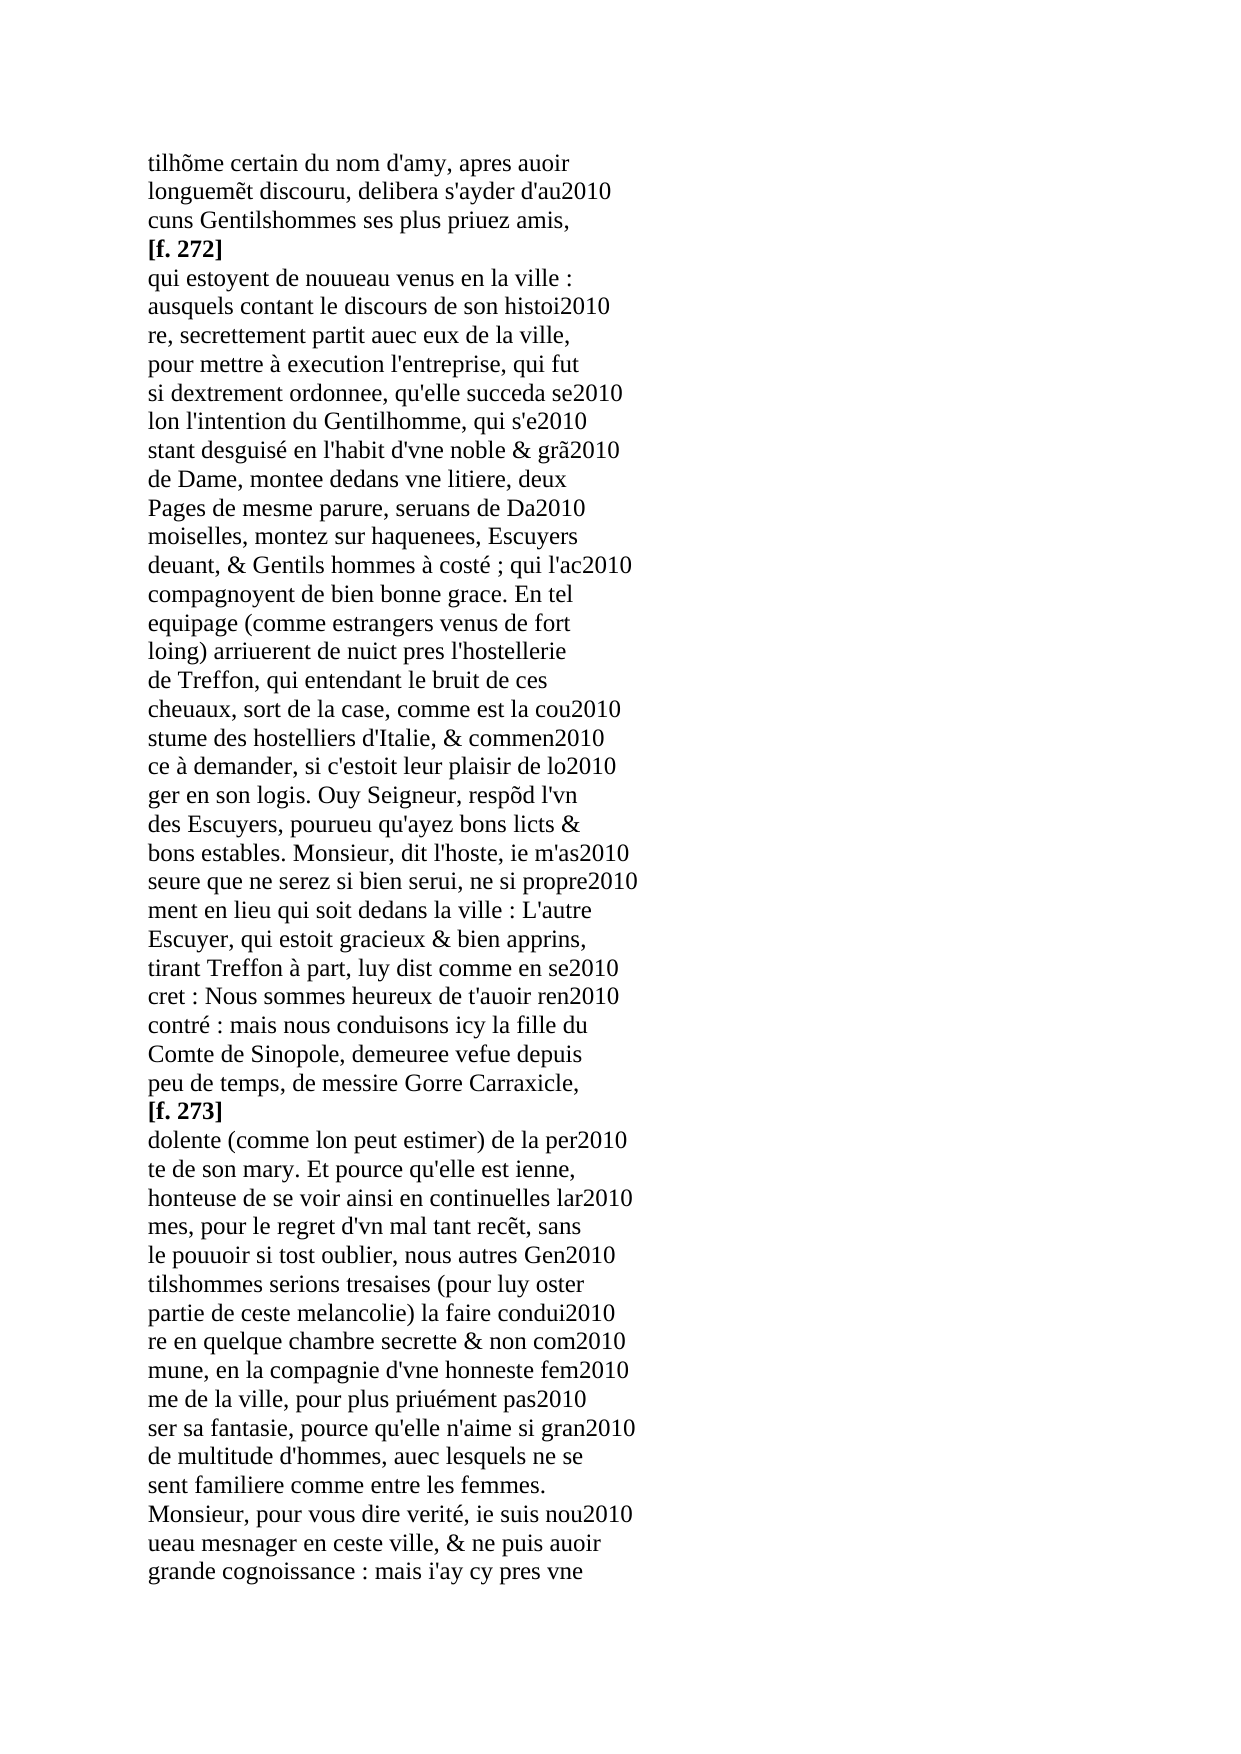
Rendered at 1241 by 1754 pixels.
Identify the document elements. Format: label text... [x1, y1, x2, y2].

text tilhõme certain du nom d'amy, apres auoir longuemẽt discouru, delibera s'ayder d'au2010 cuns Gentilshommes ses plus priuez amis, [f. 272] qui estoyent de nouueau venus en la ville : ausquels contant le discours de son histoi2010 re, secrettement partit auec eux de la ville, pour mettre à execution l'entreprise, qui fut si dextrement ordonnee, qu'elle succeda se2010 lon l'intention du Gentilhomme, qui s'e2010 stant desguisé en l'habit d'vne noble & grã2010 de Dame, montee dedans vne litiere, deux Pages de mesme parure, seruans de Da2010 moiselles, montez sur haquenees, Escuyers deuant, & Gentils hommes à costé ; qui l'ac2010 compagnoyent de bien bonne grace. En tel equipage (comme estrangers venus de fort loing) arriuerent de nuict pres l'hostellerie de Treffon, qui entendant le bruit de ces cheuaux, sort de la case, comme est la cou2010 stume des hostelliers d'Italie, & commen2010 ce à demander, si c'estoit leur plaisir de lo2010 ger en son logis. Ouy Seigneur, respõd l'vn des Escuyers, pourueu qu'ayez bons licts & bons estables. Monsieur, dit l'hoste, ie m'as2010 seure que ne serez si bien serui, ne si propre2010 ment en lieu qui soit dedans la ville : L'autre Escuyer, qui estoit gracieux & bien apprins, tirant Treffon à part, luy dist comme en se2010 cret : Nous sommes heureux de t'auoir ren2010 contré : mais nous conduisons icy la fille du Comte de Sinopole, demeuree vefue depuis peu de temps, de messire Gorre Carraxicle, [f. 273] dolente (comme lon peut estimer) de la per2010 te de son mary. Et pource qu'elle est ienne, honteuse de se voir ainsi en continuelles lar2010 mes, pour le regret d'vn mal tant recẽt, sans le pouuoir si tost oublier, nous autres Gen2010 tilshommes serions tresaises (pour luy oster partie de ceste melancolie) la faire condui2010 re en quelque chambre secrette & non com2010 mune, en la compagnie d'vne honneste fem2010 me de la ville, pour plus priuément pas2010 ser sa fantasie, pource qu'elle n'aime si gran2010 de multitude d'hommes, auec lesquels ne se sent familiere comme entre les femmes. Monsieur, pour vous dire verité, ie suis nou2010 ueau mesnager en ceste ville, & ne puis auoir grande cognoissance : mais i'ay cy pres vne [148, 148, 1093, 1585]
